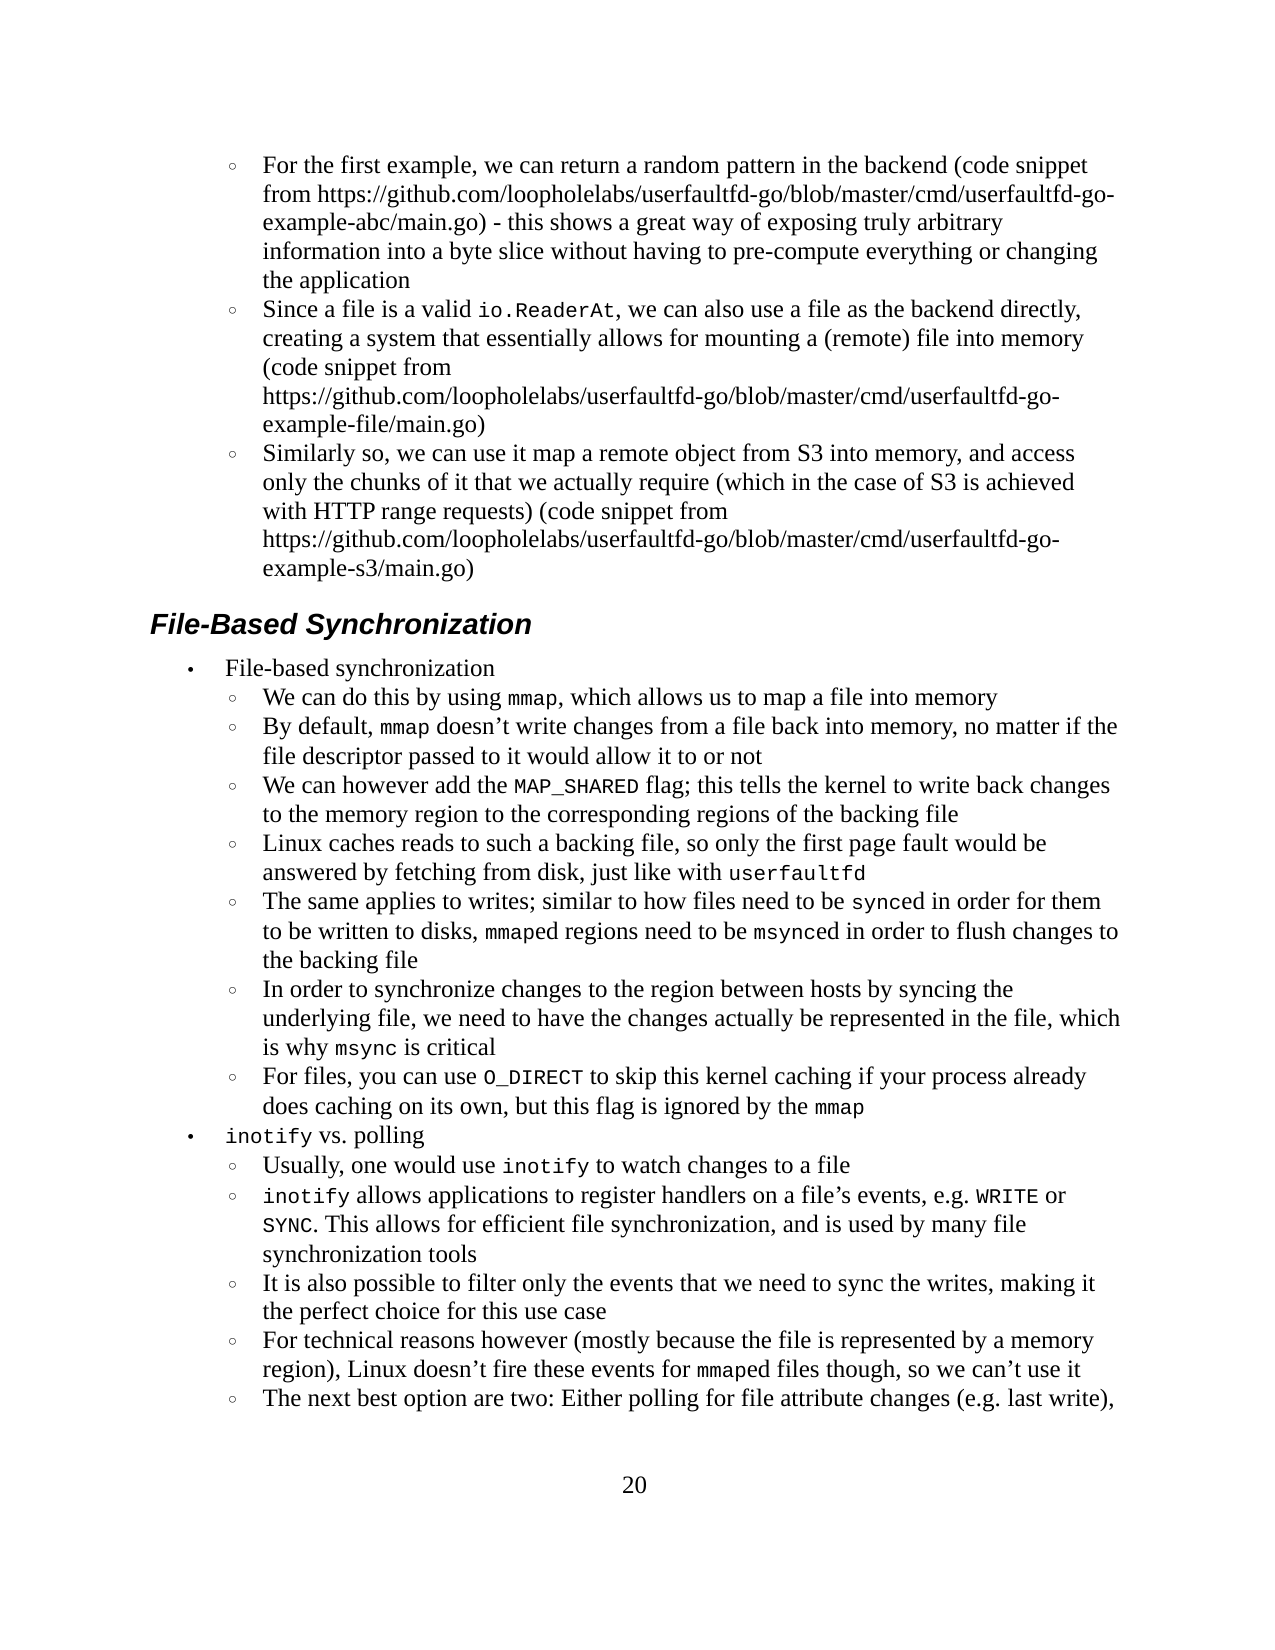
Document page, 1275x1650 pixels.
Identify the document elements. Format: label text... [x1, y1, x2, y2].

list Similarly so, we can use it map a remote object from S3 into memory, and access only the chunks of it that we actually require (which in the case of S3 is achieved with HTTP range requests) (code snippet from https://github.com/loopholelabs/userfaultfd-go/blob/master/cmd/userfaultfd-go-example-s3/main.go) [225, 438, 1125, 582]
list Since a file is a valid io.ReaderAt, we can also use a file as the backend directly, creating a system that essentially allows for mounting a (remote) file into memory (code snippet from https://github.com/loopholelabs/userfaultfd-go/blob/master/cmd/userfaultfd-go-example-file/main.go) [225, 294, 1125, 438]
list The next best option are two: Either polling for file attribute changes (e.g. last write), [225, 1383, 1125, 1412]
list The same applies to writes; similar to how files need to be synced in order for them to be written to disks, mmaped regions need to be msynced in order to flush changes to the backing file [225, 886, 1125, 974]
subtitle File-Based Synchronization [150, 607, 1125, 641]
list For the first example, we can return a random pattern in the backend (code snippet from https://github.com/loopholelabs/userfaultfd-go/blob/master/cmd/userfaultfd-go-example-abc/main.go) - this shows a great way of exposing truly arbitrary information into a byte slice without having to pre-compute everything or changing the application [225, 150, 1125, 294]
list In order to synchronize changes to the region between hosts by syncing the underlying file, we need to have the changes actually be represented in the file, which is why msync is critical [225, 974, 1125, 1061]
list We can do this by using mmap, which allows us to map a file into memory [225, 682, 1125, 711]
list inotify vs. polling [187, 1121, 1125, 1150]
list For technical reasons however (mostly because the file is represented by a memory region), Linux doesn’t fire these events for mmaped files though, so we can’t use it [225, 1325, 1125, 1383]
list We can however add the MAP_SHARED flag; this tells the kernel to write back changes to the memory region to the corresponding regions of the backing file [225, 770, 1125, 828]
list File-based synchronization [187, 653, 1125, 682]
list For files, you can use O_DIRECT to skip this kernel caching if your process already does caching on its own, but this flag is ignored by the mmap [225, 1061, 1125, 1121]
list It is also possible to filter only the events that we need to sync the writes, making it the perfect choice for this use case [225, 1268, 1125, 1325]
list By default, mmap doesn’t write changes from a file back into memory, no matter if the file descriptor passed to it would allow it to or not [225, 711, 1125, 770]
list Usually, one would use inotify to watch changes to a file [225, 1150, 1125, 1180]
list Linux caches reads to such a backing file, so only the first page fault would be answered by fetching from disk, just like with userfaultfd [225, 828, 1125, 886]
list inotify allows applications to register handlers on a file’s events, e.g. WRITE or SYNC. This allows for efficient file synchronization, and is used by many file synchronization tools [225, 1180, 1125, 1268]
